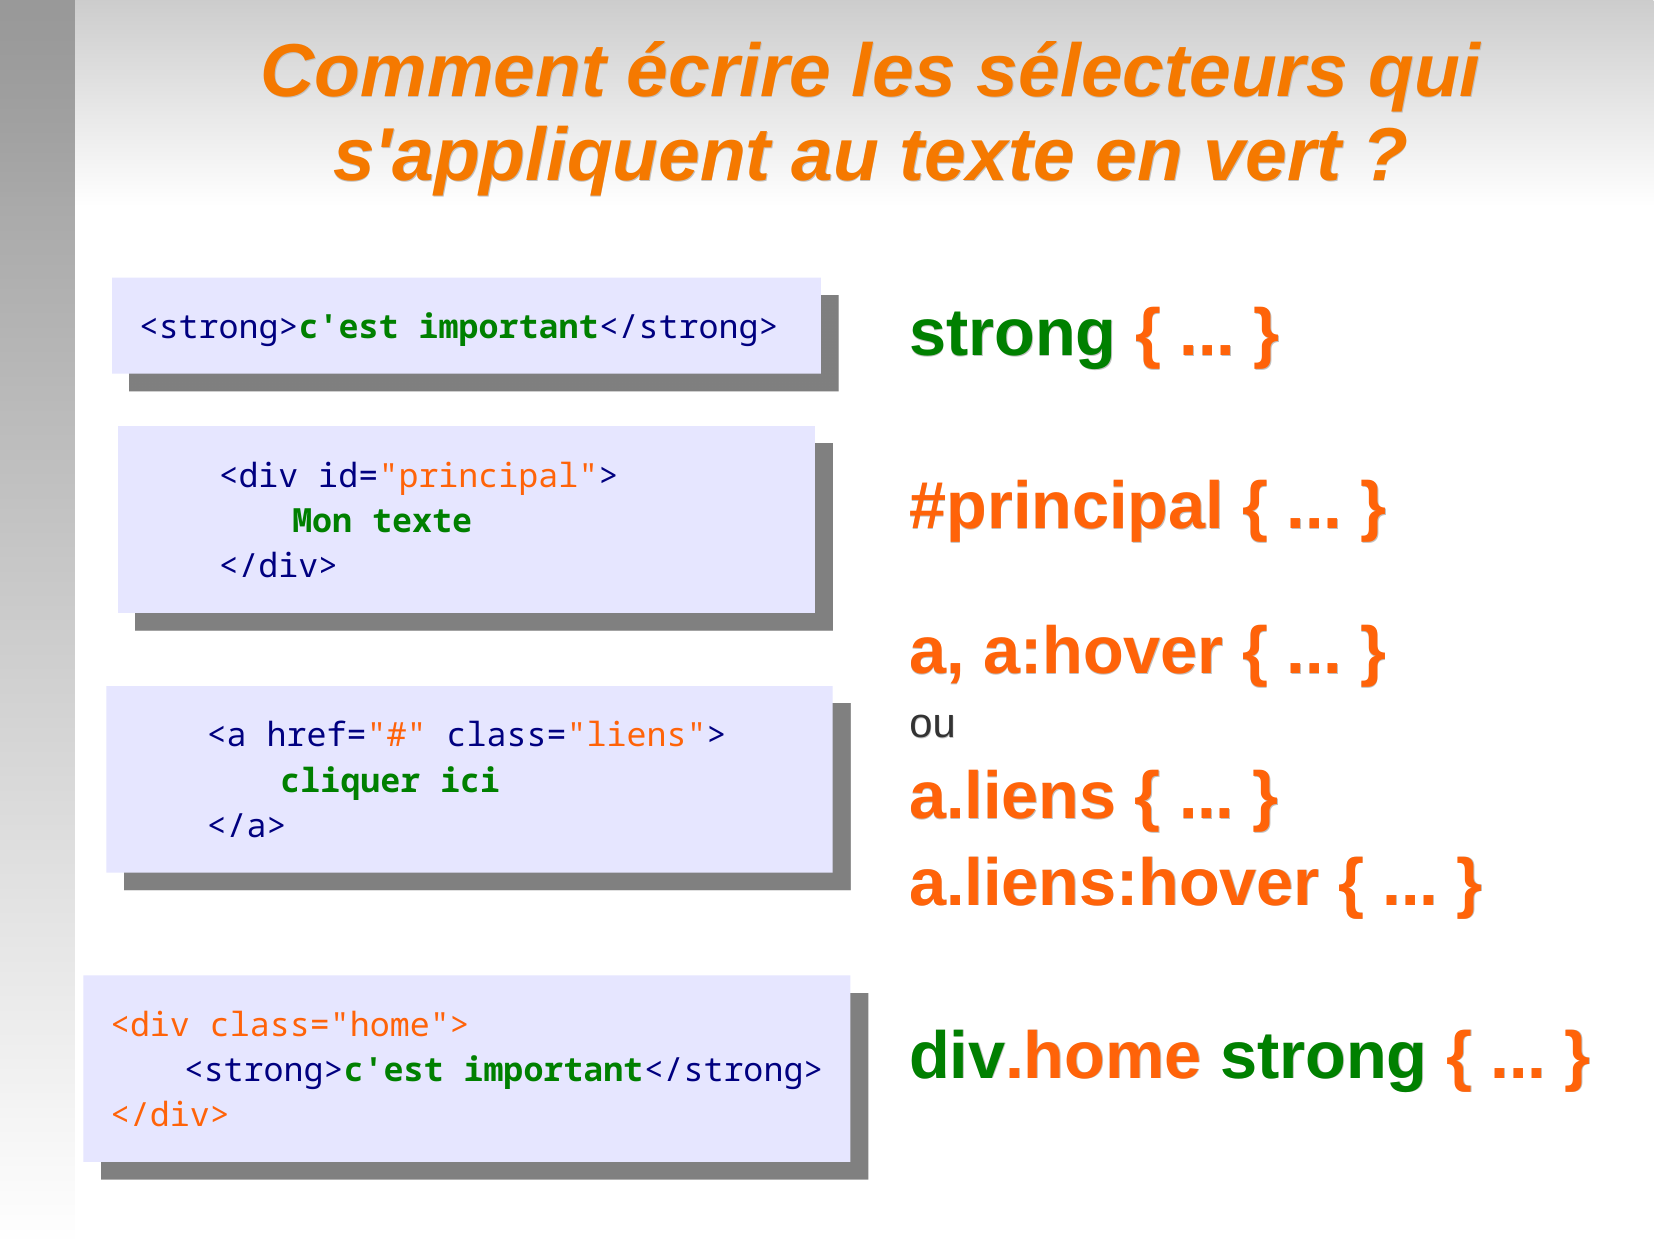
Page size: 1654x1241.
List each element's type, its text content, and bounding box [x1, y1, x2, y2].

text_box <div id="principal"> Mon texte </div> [118, 426, 815, 604]
list strong { ... } #principal { ... } a, a:hover { ... } ou a.liens { ... } a.liens:hover { ... } div.home strong { ... } [897, 295, 1647, 1241]
text_box <div class="home"> <strong>c'est important</strong> </div> [83, 975, 851, 1144]
title Comment écrire les sélecteurs qui s'appliquent au texte en vert ? [88, 18, 1654, 208]
text_box <strong>c'est important</strong> [112, 277, 821, 369]
text_box <a href="#" class="liens"> cliquer ici </a> [106, 686, 833, 864]
